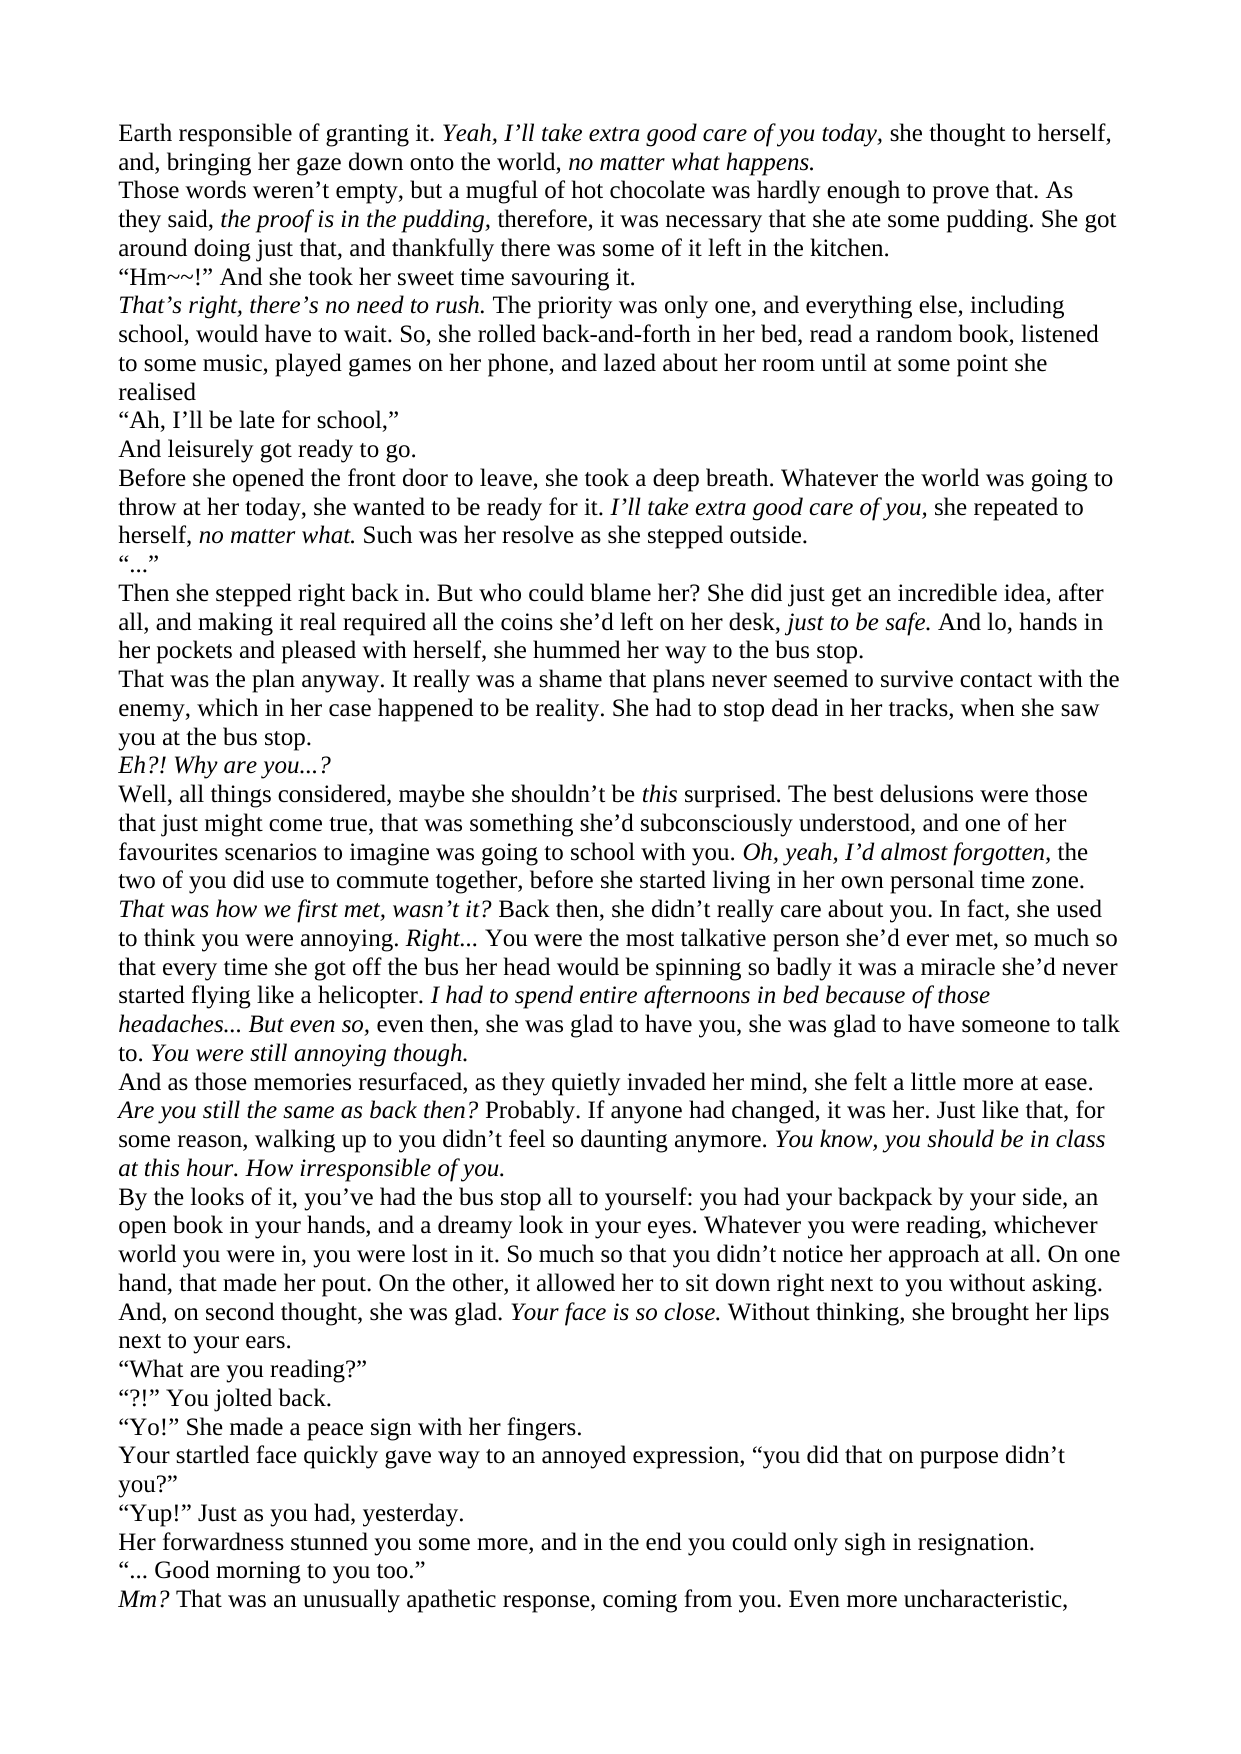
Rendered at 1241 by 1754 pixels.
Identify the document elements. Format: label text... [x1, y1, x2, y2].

text And leisurely got ready to go. [118, 434, 1122, 463]
text Before she opened the front door to leave, she took a deep breath. Whatever the world was going to throw at her today, she wanted to be ready for it. I’ll take extra good care of you, she repeated to herself, no matter what. Such was her resolve as she stepped outside. [118, 463, 1122, 549]
text “Ah, I’ll be late for school,” [118, 406, 1122, 434]
text Those words weren’t empty, but a mugful of hot chocolate was hardly enough to prove that. As they said, the proof is in the pudding, therefore, it was necessary that she ate some pudding. She got around doing just that, and thankfully there was some of it left in the kitchen. [118, 176, 1122, 262]
text And as those memories resurfaced, as they quietly invaded her mind, she felt a little more at ease. Are you still the same as back then? Probably. If anyone had changed, it was her. Just like that, for some reason, walking up to you didn’t feel so daunting anymore. You know, you should be in class at this hour. How irresponsible of you. [118, 1067, 1122, 1182]
text “?!” You jolted back. [118, 1383, 1122, 1412]
text That’s right, there’s no need to rush. The priority was only one, and everything else, including school, would have to wait. So, she rolled back-and-forth in her bed, read a random book, listened to some music, played games on her phone, and lazed about her room until at some point she realised [118, 291, 1122, 406]
text Mm? That was an unusually apathetic response, coming from you. Even more uncharacteristic, [118, 1584, 1122, 1613]
text “...” [118, 549, 1122, 578]
text By the looks of it, you’ve had the bus stop all to yourself: you had your backpack by your side, an open book in your hands, and a dreamy look in your eyes. Whatever you were reading, whichever world you were in, you were lost in it. So much so that you didn’t notice her approach at all. On one hand, that made her pout. On the other, it allowed her to sit down right next to you without asking. And, on second thought, she was glad. Your face is so close. Without thinking, she brought her lips next to your ears. [118, 1182, 1122, 1354]
text “Yup!” Just as you had, yesterday. [118, 1498, 1122, 1527]
text “... Good morning to you too.” [118, 1556, 1122, 1584]
text “What are you reading?” [118, 1354, 1122, 1383]
text Your startled face quickly gave way to an annoyed expression, “you did that on purpose didn’t you?” [118, 1441, 1122, 1498]
text “Hm~~!” And she took her sweet time savouring it. [118, 262, 1122, 291]
text That was the plan anyway. It really was a shame that plans never seemed to survive contact with the enemy, which in her case happened to be reality. She had to stop dead in her tracks, when she saw you at the bus stop. [118, 664, 1122, 751]
text Eh?! Why are you...? [118, 751, 1122, 779]
text Well, all things considered, maybe she shouldn’t be this surprised. The best delusions were those that just might come true, that was something she’d subconsciously understood, and one of her favourites scenarios to imagine was going to school with you. Oh, yeah, I’d almost forgotten, the two of you did use to commute together, before she started living in her own personal time zone. That was how we first met, wasn’t it? Back then, she didn’t really care about you. In fact, she used to think you were annoying. Right... You were the most talkative person she’d ever met, so much so that every time she got off the bus her head would be spinning so badly it was a miracle she’d never started flying like a helicopter. I had to spend entire afternoons in bed because of those headaches... But even so, even then, she was glad to have you, she was glad to have someone to talk to. You were still annoying though. [118, 779, 1122, 1067]
text “Yo!” She made a peace sign with her fingers. [118, 1412, 1122, 1441]
text Then she stepped right back in. But who could blame her? She did just get an incredible idea, after all, and making it real required all the coins she’d left on her desk, just to be safe. And lo, hands in her pockets and pleased with herself, she hummed her way to the bus stop. [118, 578, 1122, 664]
text Her forwardness stunned you some more, and in the end you could only sigh in resignation. [118, 1527, 1122, 1556]
text Earth responsible of granting it. Yeah, I’ll take extra good care of you today, she thought to herself, and, bringing her gaze down onto the world, no matter what happens. [118, 118, 1122, 176]
